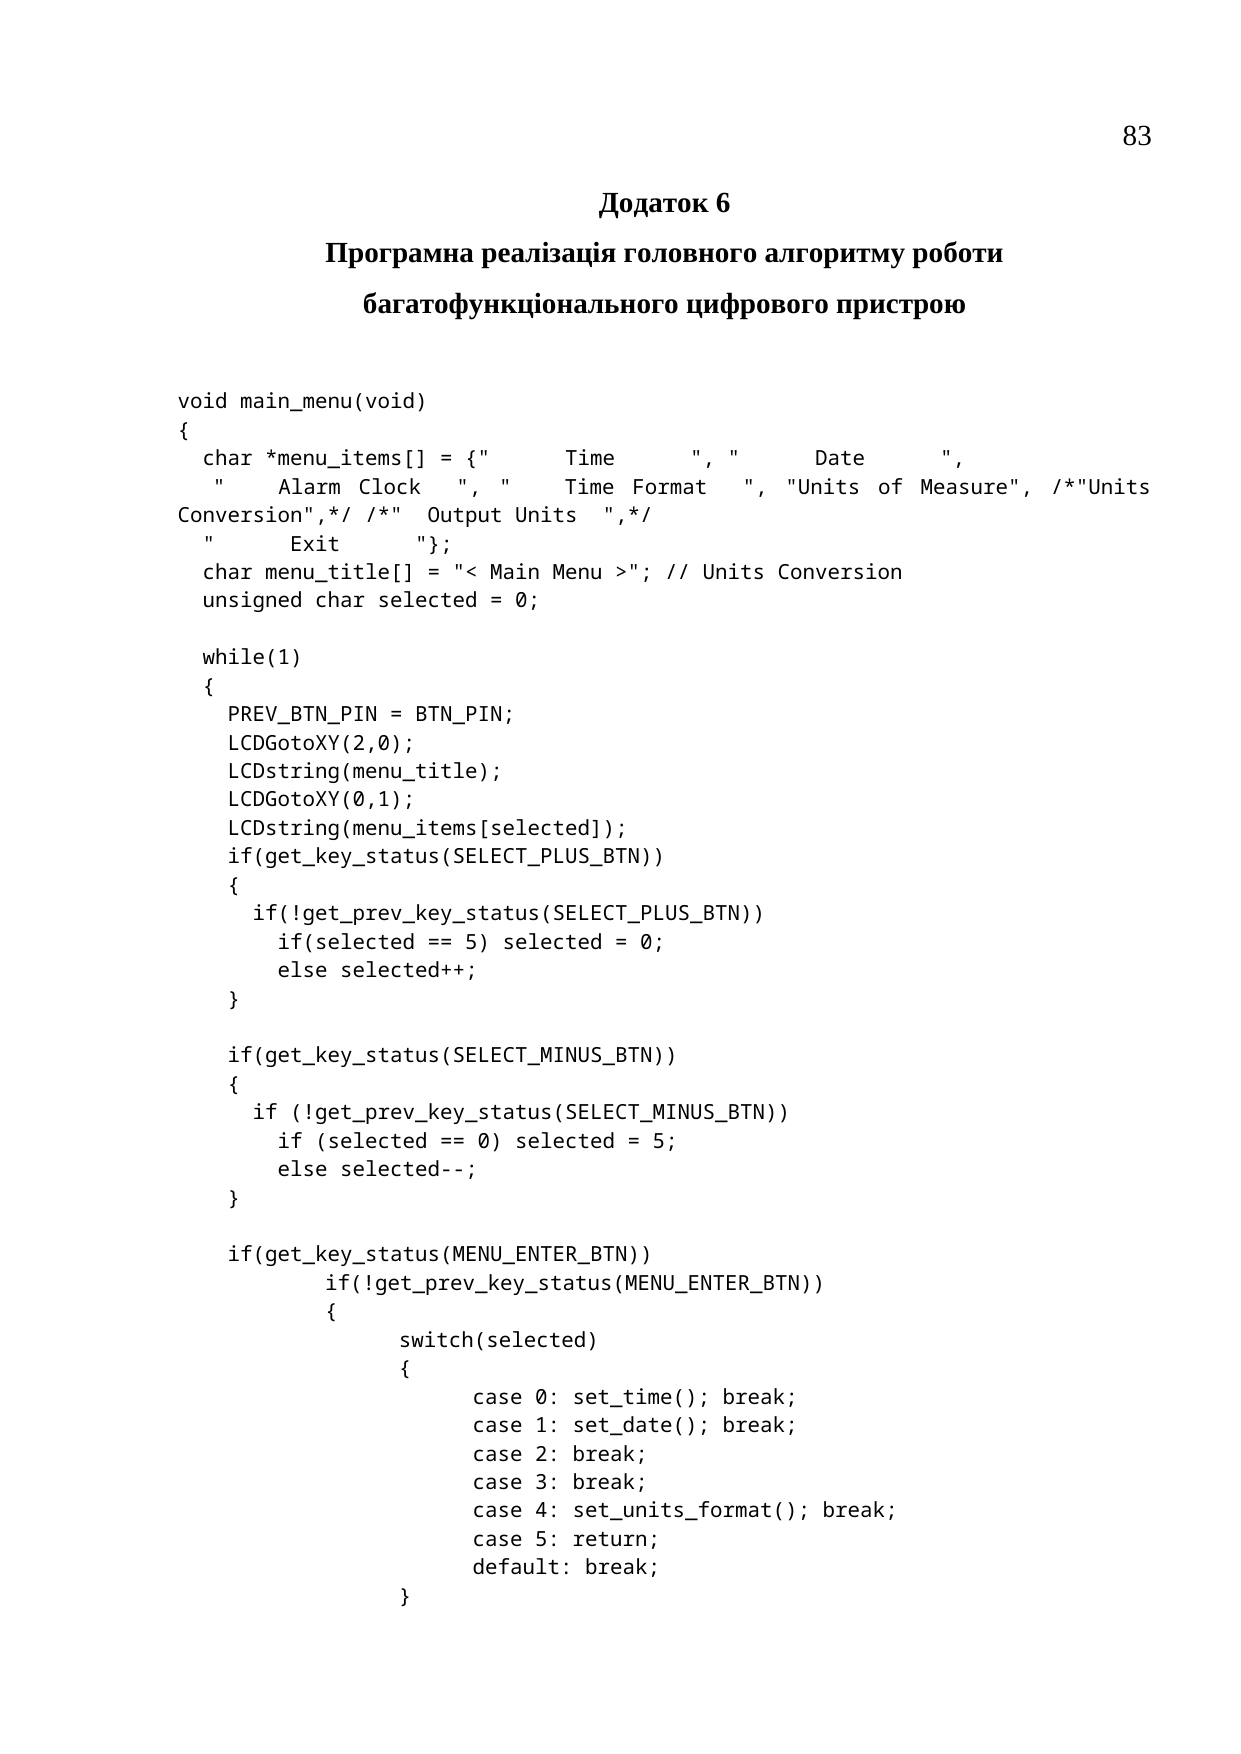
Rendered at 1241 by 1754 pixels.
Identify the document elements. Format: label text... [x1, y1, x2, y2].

text if(get_key_status(SELECT_PLUS_BTN)) [177, 841, 1152, 870]
text { [177, 1296, 1152, 1325]
text case 5: return; [177, 1524, 1152, 1552]
text Програмна реалізація головного алгоритму роботи багатофункціонального цифрового пристрою [177, 236, 1152, 319]
text if(selected == 5) selected = 0; [177, 927, 1152, 955]
text { [177, 870, 1152, 898]
text case 3: break; [177, 1467, 1152, 1496]
text } [177, 1581, 1152, 1609]
text else selected++; [177, 955, 1152, 984]
text " Exit "}; [177, 529, 1152, 557]
text char menu_title[] = "< Main Menu >"; // Units Conversion [177, 557, 1152, 586]
text " Alarm Clock ", " Time Format ", "Units of Measure", /*"Units Conversion",*/ /*" Output Units ",*/ [177, 472, 1152, 529]
text LCDstring(menu_items[selected]); [177, 813, 1152, 841]
text if(get_key_status(SELECT_MINUS_BTN)) [177, 1041, 1152, 1069]
text } [177, 1183, 1152, 1211]
text if(!get_prev_key_status(MENU_ENTER_BTN)) [177, 1268, 1152, 1296]
text if(get_key_status(MENU_ENTER_BTN)) [177, 1239, 1152, 1268]
text { [177, 1069, 1152, 1097]
text { [177, 415, 1152, 443]
text unsigned char selected = 0; [177, 586, 1152, 614]
text LCDGotoXY(0,1); [177, 784, 1152, 813]
text switch(selected) [177, 1325, 1152, 1353]
text PREV_BTN_PIN = BTN_PIN; [177, 699, 1152, 728]
text case 0: set_time(); break; [177, 1382, 1152, 1410]
text else selected--; [177, 1154, 1152, 1183]
text if(!get_prev_key_status(SELECT_PLUS_BTN)) [177, 898, 1152, 927]
text default: break; [177, 1552, 1152, 1581]
text Додаток 6 [177, 185, 1152, 219]
text case 4: set_units_format(); break; [177, 1496, 1152, 1524]
text { [177, 671, 1152, 699]
text void main_menu(void) [177, 386, 1152, 415]
text LCDGotoXY(2,0); [177, 728, 1152, 756]
text if (!get_prev_key_status(SELECT_MINUS_BTN)) [177, 1097, 1152, 1126]
text while(1) [177, 642, 1152, 671]
text { [177, 1353, 1152, 1382]
text case 1: set_date(); break; [177, 1410, 1152, 1439]
text } [177, 984, 1152, 1012]
text if (selected == 0) selected = 5; [177, 1126, 1152, 1154]
text char *menu_items[] = {" Time ", " Date ", [177, 443, 1152, 472]
text case 2: break; [177, 1439, 1152, 1467]
text LCDstring(menu_title); [177, 756, 1152, 784]
